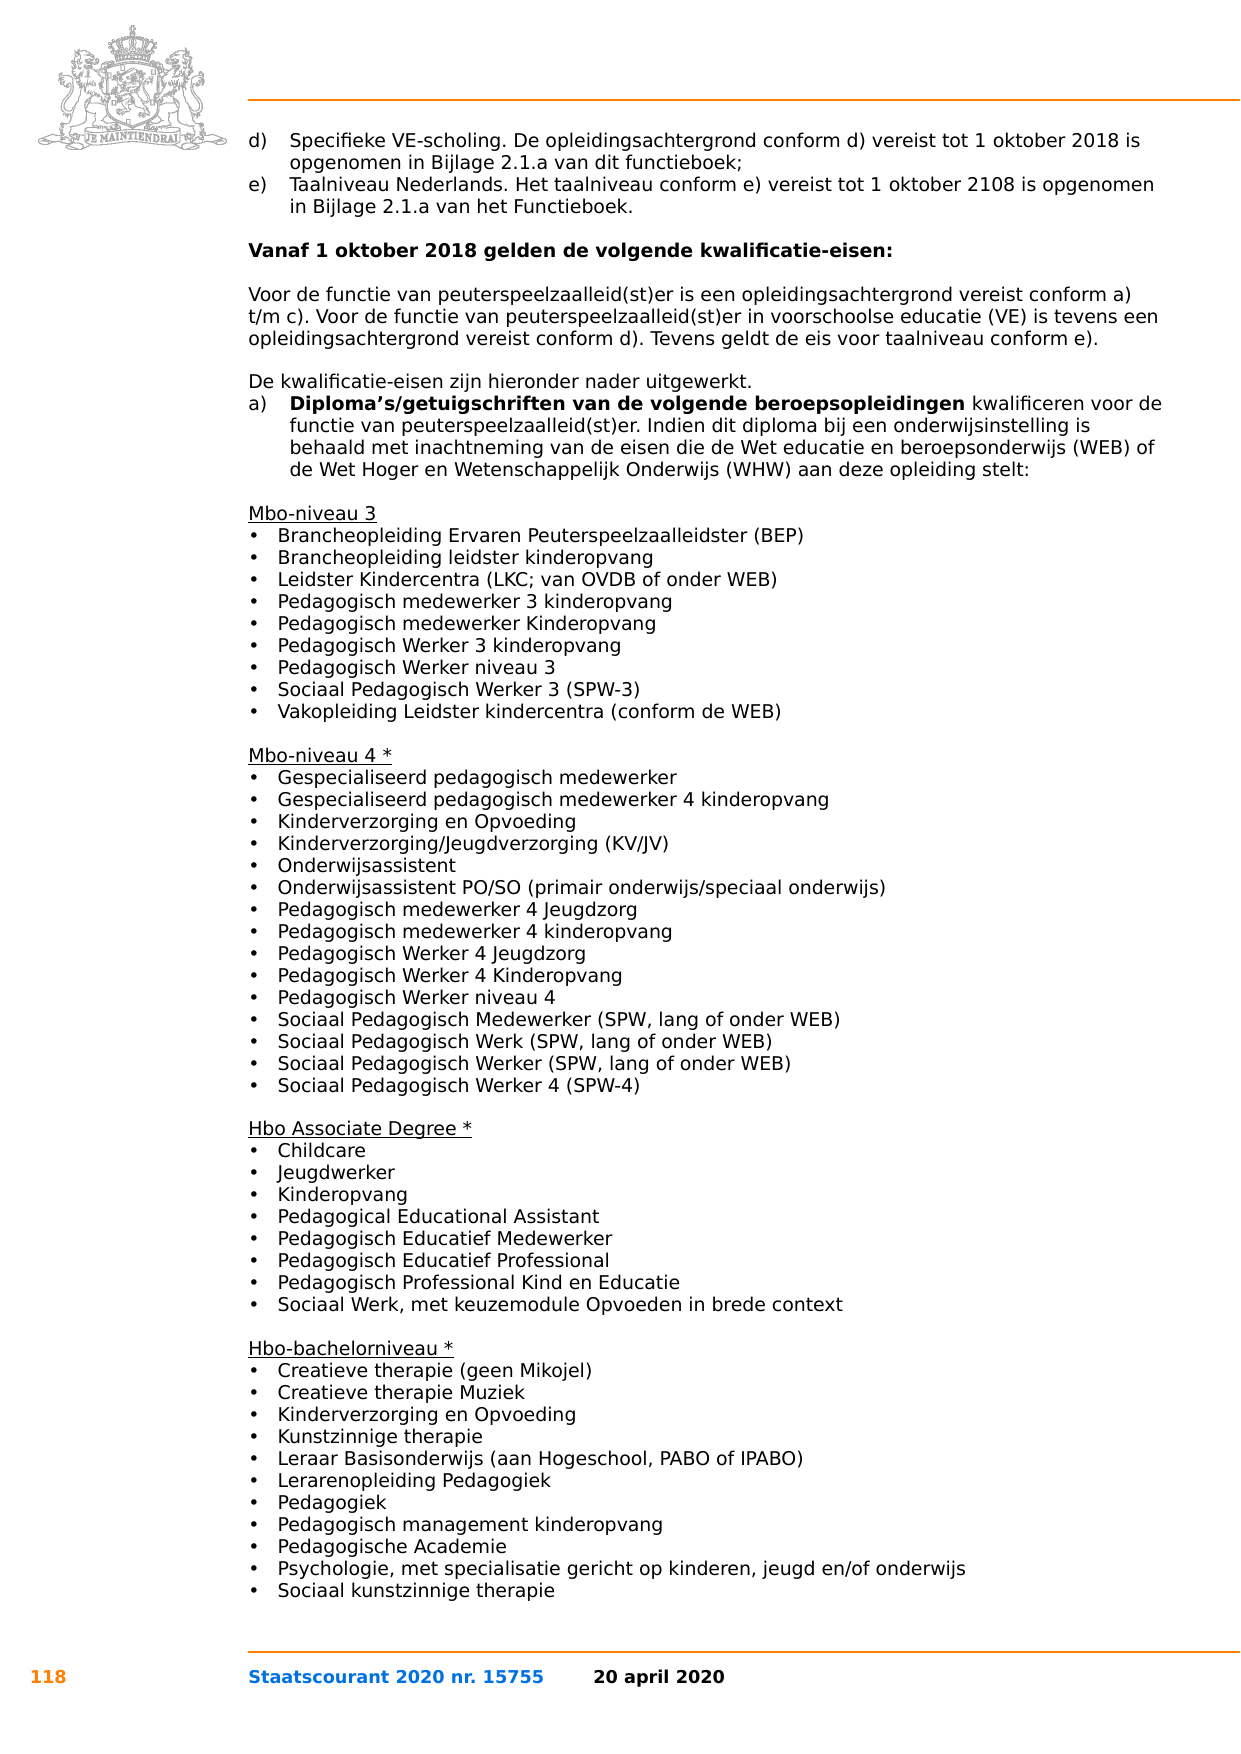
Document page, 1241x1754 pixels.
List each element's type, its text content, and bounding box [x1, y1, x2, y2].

text • Pedagogisch Professional Kind en Educatie [248, 1272, 1163, 1294]
text • Brancheopleiding Ervaren Peuterspeelzaalleidster (BEP) [248, 525, 1163, 547]
text e) Taalniveau Nederlands. Het taalniveau conform e) vereist tot 1 oktober 2108 is opgenomen in Bijlage 2.1.a van het Functieboek. [248, 174, 1163, 218]
text • Pedagogisch Educatief Medewerker [248, 1228, 1163, 1250]
text • Gespecialiseerd pedagogisch medewerker 4 kinderopvang [248, 789, 1163, 811]
text • Pedagogisch Educatief Professional [248, 1250, 1163, 1272]
text • Leraar Basisonderwijs (aan Hogeschool, PABO of IPABO) [248, 1448, 1163, 1470]
picture [38, 25, 227, 150]
text • Pedagogisch medewerker 4 kinderopvang [248, 921, 1163, 943]
text Hbo-bachelorniveau * [248, 1338, 1163, 1360]
text • Pedagogisch Werker 4 Kinderopvang [248, 964, 1163, 987]
text • Pedagogisch Werker niveau 3 [248, 657, 1163, 679]
text • Pedagogical Educational Assistant [248, 1206, 1163, 1228]
text • Kunstzinnige therapie [248, 1426, 1163, 1448]
text • Pedagogisch Werker 3 kinderopvang [248, 635, 1163, 657]
text • Pedagogisch medewerker 3 kinderopvang [248, 591, 1163, 613]
text • Creatieve therapie (geen Mikojel) [248, 1360, 1163, 1382]
text Voor de functie van peuterspeelzaalleid(st)er is een opleidingsachtergrond vereist conform a) t/m c). Voor de functie van peuterspeelzaalleid(st)er in voorschoolse educatie (VE) is tevens een opleidingsachtergrond vereist conform d). Tevens geldt de eis voor taalniveau conform e). [248, 283, 1163, 349]
text • Pedagogische Academie [248, 1536, 1163, 1558]
text • Onderwijsassistent [248, 855, 1163, 877]
text • Vakopleiding Leidster kindercentra (conform de WEB) [248, 701, 1163, 723]
text • Pedagogisch medewerker 4 Jeugdzorg [248, 899, 1163, 921]
text • Kinderverzorging en Opvoeding [248, 811, 1163, 833]
text • Psychologie, met specialisatie gericht op kinderen, jeugd en/of onderwijs [248, 1558, 1163, 1580]
text • Gespecialiseerd pedagogisch medewerker [248, 767, 1163, 789]
text • Pedagogisch medewerker Kinderopvang [248, 613, 1163, 635]
text Mbo-niveau 3 [248, 503, 1163, 525]
text • Pedagogisch Werker 4 Jeugdzorg [248, 943, 1163, 964]
text • Sociaal kunstzinnige therapie [248, 1580, 1163, 1602]
text • Pedagogisch management kinderopvang [248, 1514, 1163, 1536]
text • Sociaal Werk, met keuzemodule Opvoeden in brede context [248, 1294, 1163, 1316]
text a) Diploma’s/getuigschriften van de volgende beroepsopleidingen kwalificeren voor de functie van peuterspeelzaalleid(st)er. Indien dit diploma bij een onderwijsinstelling is behaald met inachtneming van de eisen die de Wet educatie en beroepsonderwijs (WEB) of de Wet Hoger en Wetenschappelijk Onderwijs (WHW) aan deze opleiding stelt: [248, 393, 1163, 481]
text • Jeugdwerker [248, 1162, 1163, 1184]
text • Sociaal Pedagogisch Werker 3 (SPW-3) [248, 679, 1163, 701]
text • Sociaal Pedagogisch Werker (SPW, lang of onder WEB) [248, 1052, 1163, 1074]
text • Sociaal Pedagogisch Medewerker (SPW, lang of onder WEB) [248, 1008, 1163, 1031]
text • Childcare [248, 1140, 1163, 1162]
text Hbo Associate Degree * [248, 1118, 1163, 1140]
text Vanaf 1 oktober 2018 gelden de volgende kwalificatie-eisen: [248, 240, 1163, 262]
text • Leidster Kindercentra (LKC; van OVDB of onder WEB) [248, 569, 1163, 591]
text • Sociaal Pedagogisch Werker 4 (SPW-4) [248, 1074, 1163, 1096]
text • Onderwijsassistent PO/SO (primair onderwijs/speciaal onderwijs) [248, 877, 1163, 899]
text • Sociaal Pedagogisch Werk (SPW, lang of onder WEB) [248, 1031, 1163, 1052]
text • Pedagogisch Werker niveau 4 [248, 987, 1163, 1008]
text d) Specifieke VE-scholing. De opleidingsachtergrond conform d) vereist tot 1 oktober 2018 is opgenomen in Bijlage 2.1.a van dit functieboek; [248, 130, 1163, 174]
text • Pedagogiek [248, 1492, 1163, 1514]
text • Lerarenopleiding Pedagogiek [248, 1470, 1163, 1492]
text De kwalificatie-eisen zijn hieronder nader uitgewerkt. [248, 371, 1163, 393]
text • Kinderverzorging/Jeugdverzorging (KV/JV) [248, 833, 1163, 855]
text • Kinderverzorging en Opvoeding [248, 1404, 1163, 1426]
text • Brancheopleiding leidster kinderopvang [248, 547, 1163, 569]
text • Kinderopvang [248, 1184, 1163, 1206]
text Mbo-niveau 4 * [248, 745, 1163, 767]
text • Creatieve therapie Muziek [248, 1382, 1163, 1404]
